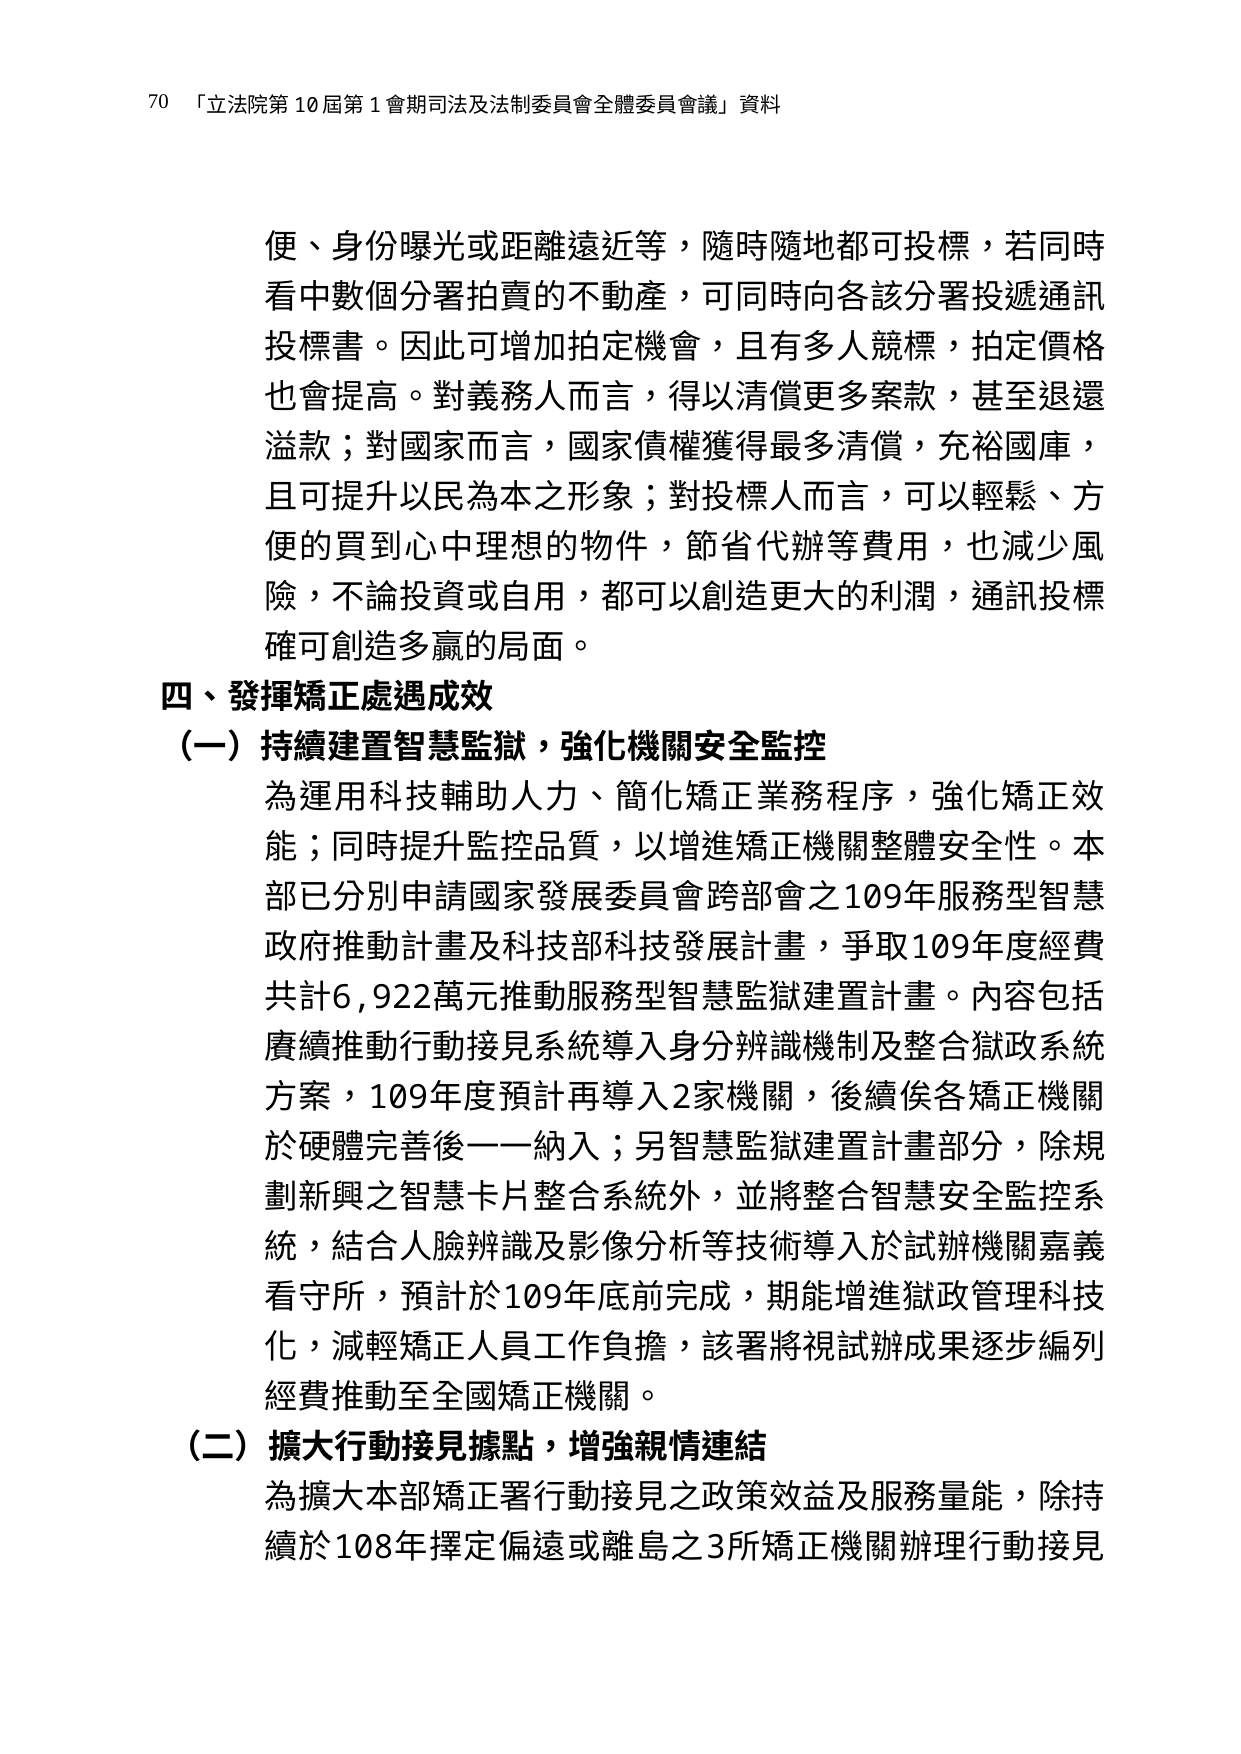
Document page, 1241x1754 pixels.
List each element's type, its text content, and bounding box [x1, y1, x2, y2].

text 為擴大本部矯正署行動接見之政策效益及服務量能，除持續於108年擇定偏遠或離島之3所矯正機關辦理行動接見 [264, 1469, 1106, 1569]
text 四、發揮矯正處遇成效 [160, 669, 1106, 719]
text （二）擴大行動接見據點，增強親情連結 [148, 1419, 1106, 1469]
text （一）持續建置智慧監獄，強化機關安全監控 [160, 719, 1106, 769]
text 為運用科技輔助人力、簡化矯正業務程序，強化矯正效能；同時提升監控品質，以增進矯正機關整體安全性。本部已分別申請國家發展委員會跨部會之109年服務型智慧政府推動計畫及科技部科技發展計畫，爭取109年度經費共計6,922萬元推動服務型智慧監獄建置計畫。內容包括賡續推動行動接見系統導入身分辨識機制及整合獄政系統方案，109年度預計再導入2家機關，後續俟各矯正機關於硬體完善後一一納入；另智慧監獄建置計畫部分，除規劃新興之智慧卡片整合系統外，並將整合智慧安全監控系統，結合人臉辨識及影像分析等技術導入於試辦機關嘉義看守所，預計於109年底前完成，期能增進獄政管理科技化，減輕矯正人員工作負擔，該署將視試辦成果逐步編列經費推動至全國矯正機關。 [264, 769, 1106, 1419]
text 便、身份曝光或距離遠近等，隨時隨地都可投標，若同時看中數個分署拍賣的不動產，可同時向各該分署投遞通訊投標書。因此可增加拍定機會，且有多人競標，拍定價格也會提高。對義務人而言，得以清償更多案款，甚至退還溢款；對國家而言，國家債權獲得最多清償，充裕國庫，且可提升以民為本之形象；對投標人而言，可以輕鬆、方便的買到心中理想的物件，節省代辦等費用，也減少風險，不論投資或自用，都可以創造更大的利潤，通訊投標確可創造多贏的局面。 [264, 219, 1106, 669]
